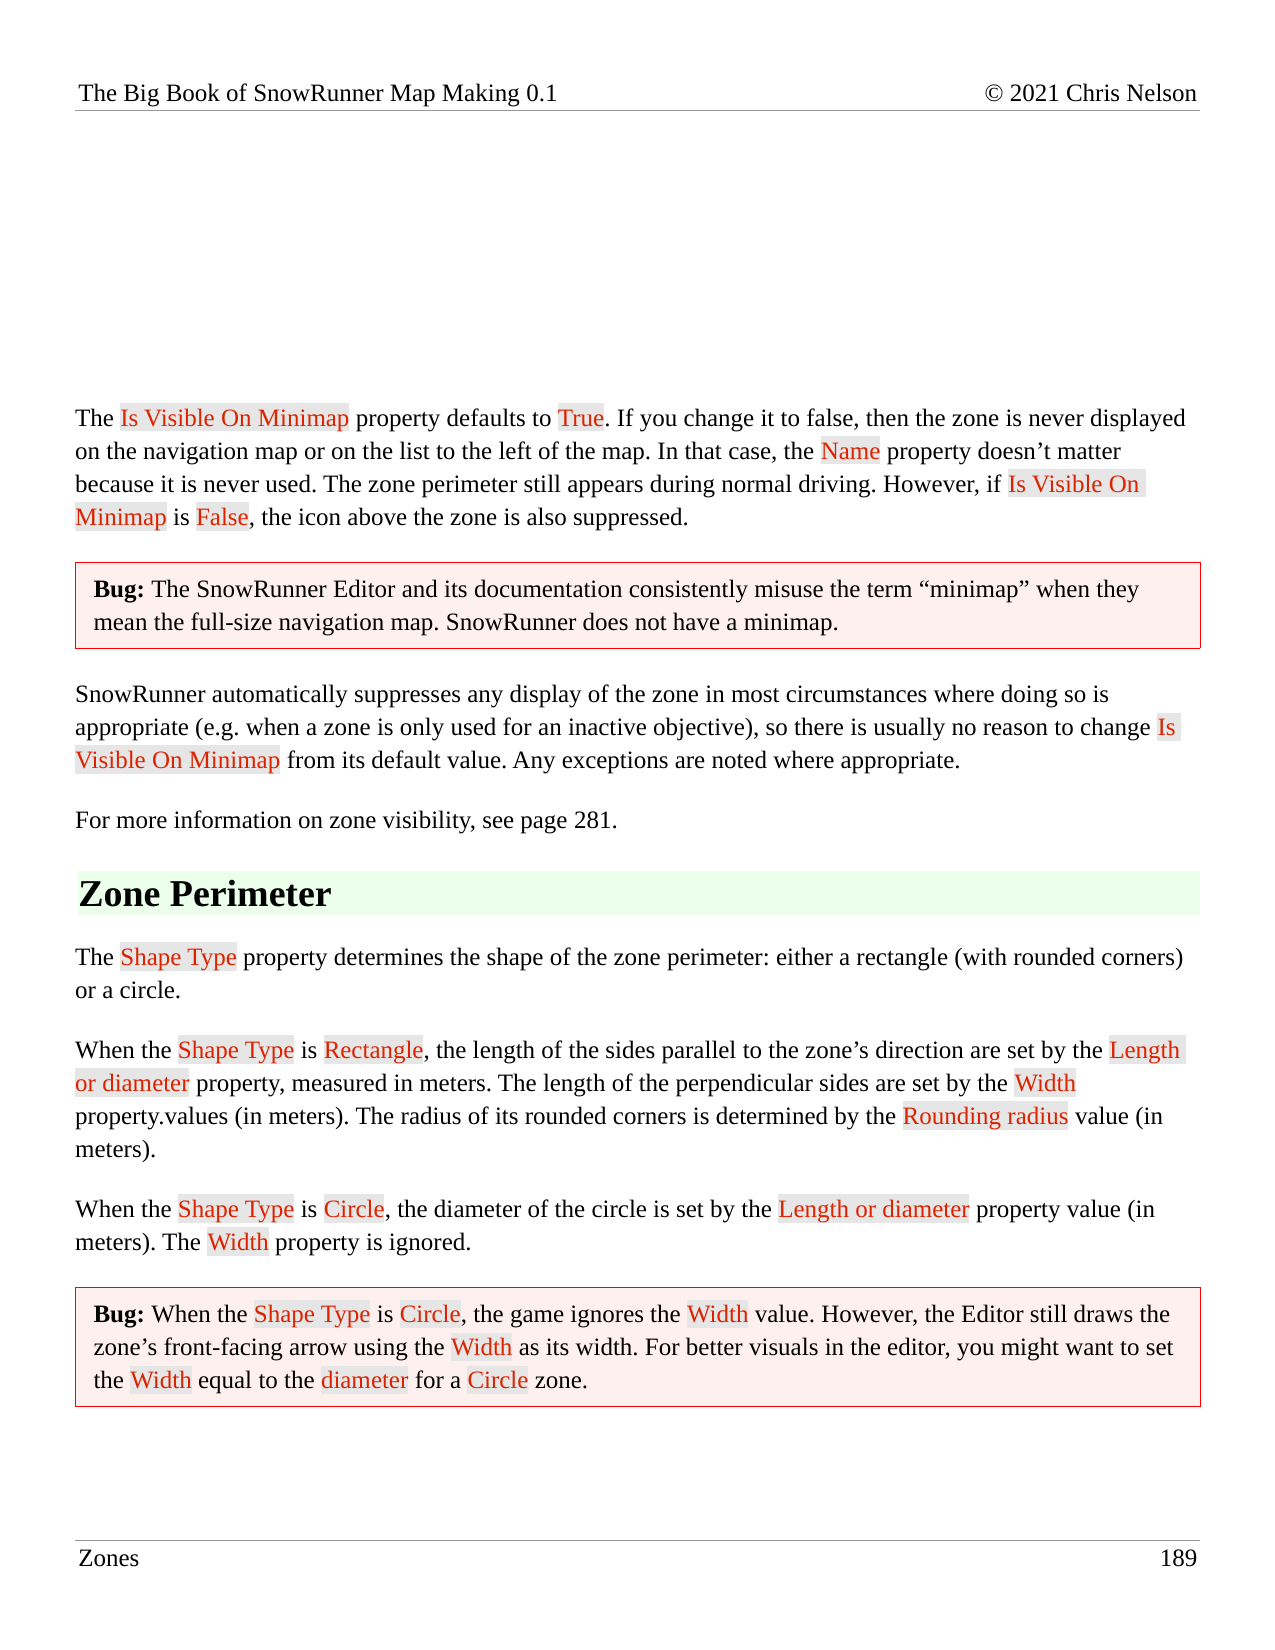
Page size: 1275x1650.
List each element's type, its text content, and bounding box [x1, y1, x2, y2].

list The SnowRunner Editor and its documentation consistently misuse the term “minimap” when they mean the full-size navigation map. SnowRunner does not have a minimap. [76, 563, 1200, 648]
text When the Shape Type is Circle, the diameter of the circle is set by the Length or diameter property value (in meters). The Width property is ignored. [75, 1194, 1200, 1256]
text The Shape Type property determines the shape of the zone perimeter: either a rectangle (with rounded corners) or a circle. [75, 942, 1200, 1004]
list When the Shape Type is Circle, the game ignores the Width value. However, the Editor still draws the zone’s front-facing arrow using the Width as its width. For better visuals in the editor, you might want to set the Width equal to the diameter for a Circle zone. [76, 1288, 1200, 1406]
text The Is Visible On Minimap property defaults to True. If you change it to false, then the zone is never displayed on the navigation map or on the list to the left of the map. In that case, the Name property doesn’t matter because it is never used. The zone perimeter still appears during normal driving. However, if Is Visible On Minimap is False, the icon above the zone is also suppressed. [75, 403, 1200, 531]
text When the Shape Type is Rectangle, the length of the sides parallel to the zone’s direction are set by the Length or diameter property, measured in meters. The length of the perpendicular sides are set by the Width property.values (in meters). The radius of its rounded corners is determined by the Rounding radius value (in meters). [75, 1035, 1200, 1163]
text SnowRunner automatically suppresses any display of the zone in most circumstances where doing so is appropriate (e.g. when a zone is only used for an inactive objective), so there is usually no reason to change Is Visible On Minimap from its default value. Any exceptions are noted where appropriate. [75, 679, 1200, 774]
text For more information on zone visibility, see page 281. [75, 805, 1200, 834]
subtitle Zone Perimeter [78, 871, 1200, 915]
